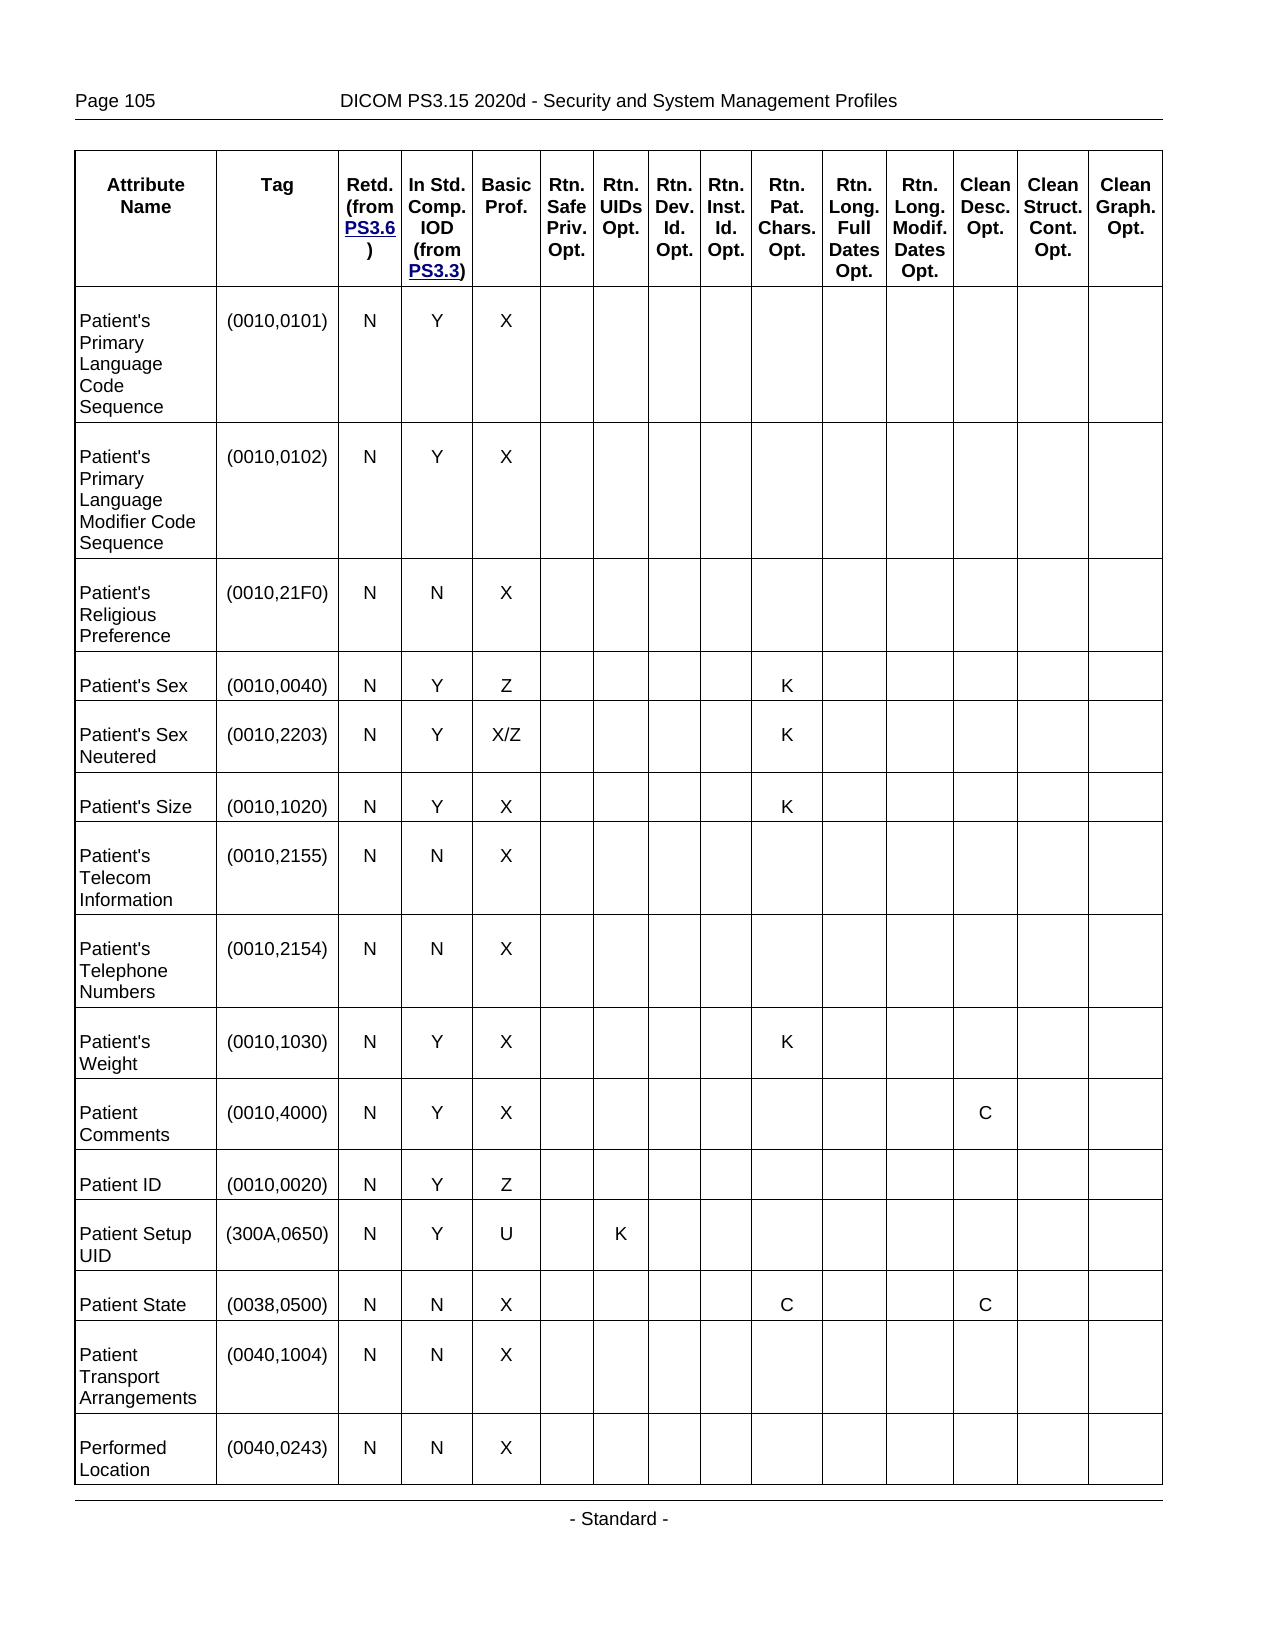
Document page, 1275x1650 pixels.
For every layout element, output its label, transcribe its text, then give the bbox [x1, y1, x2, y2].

table_cell [1018, 652, 1088, 700]
table_cell [887, 822, 953, 914]
table_cell [752, 1200, 822, 1270]
table_cell C [954, 1271, 1017, 1320]
table_cell [1089, 1079, 1162, 1149]
table_cell N [339, 1200, 401, 1270]
table_cell [887, 1079, 953, 1149]
table_cell [954, 1414, 1017, 1484]
table_cell [1089, 1200, 1162, 1270]
table_cell [1089, 1414, 1162, 1484]
table_cell Patient's Primary Language Code Sequence [76, 287, 216, 422]
table_cell [1089, 1321, 1162, 1413]
table_cell N [339, 1008, 401, 1078]
table_cell C [954, 1079, 1017, 1149]
table_cell Patient's Sex Neutered [76, 701, 216, 772]
table_cell [823, 559, 886, 651]
table_cell [594, 915, 648, 1007]
table_cell X [473, 1008, 540, 1078]
table_cell [1089, 652, 1162, 700]
table_cell [649, 1079, 700, 1149]
table_cell [649, 559, 700, 651]
table_cell [823, 701, 886, 772]
table_cell [594, 822, 648, 914]
table_cell [752, 559, 822, 651]
table_cell [541, 1271, 593, 1320]
table_cell [823, 1271, 886, 1320]
table_header Basic Prof. [473, 151, 540, 286]
table_cell [541, 1321, 593, 1413]
table_cell [541, 1200, 593, 1270]
table_cell Y [402, 773, 472, 821]
table_cell N [339, 1321, 401, 1413]
table_cell Y [402, 1008, 472, 1078]
table_cell [701, 1079, 751, 1149]
table_cell X [473, 559, 540, 651]
table_cell [954, 701, 1017, 772]
table_cell [594, 1150, 648, 1199]
table_cell N [339, 559, 401, 651]
table_cell K [594, 1200, 648, 1270]
table_cell [752, 915, 822, 1007]
table_cell N [402, 822, 472, 914]
table_cell N [339, 1414, 401, 1484]
table_cell Y [402, 1150, 472, 1199]
table_cell (0010,0101) [217, 287, 338, 422]
table_cell [649, 822, 700, 914]
table_cell (0010,2155) [217, 822, 338, 914]
table_cell [701, 1271, 751, 1320]
table_cell N [402, 1271, 472, 1320]
table_cell [649, 701, 700, 772]
table_cell [1089, 773, 1162, 821]
table_header Rtn. Inst. Id. Opt. [701, 151, 751, 286]
table_cell [541, 915, 593, 1007]
table_header Rtn. Dev. Id. Opt. [649, 151, 700, 286]
table_cell [1018, 1414, 1088, 1484]
table_cell [1018, 915, 1088, 1007]
table_cell Y [402, 287, 472, 422]
table_cell N [339, 1079, 401, 1149]
table_cell [649, 915, 700, 1007]
table_cell Y [402, 423, 472, 558]
table_cell [649, 1200, 700, 1270]
table_cell N [402, 559, 472, 651]
table_cell N [339, 1150, 401, 1199]
table_cell [887, 1200, 953, 1270]
table_cell [954, 773, 1017, 821]
table_cell Patient Comments [76, 1079, 216, 1149]
table_cell [594, 423, 648, 558]
table_cell [701, 1200, 751, 1270]
table_cell [701, 559, 751, 651]
table_cell [649, 1321, 700, 1413]
table_cell [1018, 287, 1088, 422]
table_cell Z [473, 652, 540, 700]
table_cell N [339, 287, 401, 422]
table_cell [594, 1321, 648, 1413]
table_cell [823, 287, 886, 422]
table_cell Patient's Religious Preference [76, 559, 216, 651]
table_cell (0010,0102) [217, 423, 338, 558]
table_header Rtn. UIDs Opt. [594, 151, 648, 286]
table_cell [649, 652, 700, 700]
table_cell Y [402, 701, 472, 772]
table_header Clean Desc. Opt. [954, 151, 1017, 286]
table_cell X [473, 1321, 540, 1413]
table_cell [541, 822, 593, 914]
table_cell [887, 915, 953, 1007]
table_cell [701, 652, 751, 700]
table_cell [649, 1150, 700, 1199]
table_header Retd. (from PS3.6) [339, 151, 401, 286]
table_header Rtn. Long. Full Dates Opt. [823, 151, 886, 286]
table_cell [541, 1150, 593, 1199]
table_cell [701, 915, 751, 1007]
table_cell [594, 701, 648, 772]
table_cell [1089, 287, 1162, 422]
table_cell [752, 1321, 822, 1413]
table_cell K [752, 652, 822, 700]
table_cell [701, 773, 751, 821]
table_cell [752, 1414, 822, 1484]
table_cell [1018, 423, 1088, 558]
table_cell [823, 1079, 886, 1149]
table_header Rtn. Safe Priv. Opt. [541, 151, 593, 286]
table_cell [954, 1321, 1017, 1413]
table_cell [649, 423, 700, 558]
table_cell X [473, 822, 540, 914]
table_cell [954, 287, 1017, 422]
table_cell (0010,2203) [217, 701, 338, 772]
table_cell Patient's Weight [76, 1008, 216, 1078]
table_cell [1089, 822, 1162, 914]
table_cell (300A,0650) [217, 1200, 338, 1270]
table_cell X [473, 287, 540, 422]
table_cell [1089, 1150, 1162, 1199]
table_cell [541, 701, 593, 772]
table_cell [1018, 1321, 1088, 1413]
table_cell [1089, 1271, 1162, 1320]
table_cell [823, 423, 886, 558]
table_cell [752, 1150, 822, 1199]
table_cell [823, 652, 886, 700]
table_cell [887, 287, 953, 422]
table_cell [954, 1008, 1017, 1078]
table_cell [887, 1414, 953, 1484]
table_cell [823, 822, 886, 914]
table_cell [887, 1008, 953, 1078]
table_cell Z [473, 1150, 540, 1199]
table_cell Y [402, 1200, 472, 1270]
table_cell [887, 1271, 953, 1320]
table_cell U [473, 1200, 540, 1270]
table_cell X [473, 773, 540, 821]
table_cell K [752, 1008, 822, 1078]
table_cell [1089, 1008, 1162, 1078]
table_cell [823, 1200, 886, 1270]
table_cell (0010,4000) [217, 1079, 338, 1149]
table_cell [1018, 1200, 1088, 1270]
table_cell [1018, 773, 1088, 821]
table_cell Y [402, 1079, 472, 1149]
table_cell X [473, 915, 540, 1007]
table_cell [594, 1414, 648, 1484]
table_cell [1018, 822, 1088, 914]
table_cell [594, 1008, 648, 1078]
table_cell X [473, 1271, 540, 1320]
table_cell [1018, 1008, 1088, 1078]
table_cell [701, 287, 751, 422]
table_cell Patient's Size [76, 773, 216, 821]
table_cell [752, 423, 822, 558]
table_cell N [339, 701, 401, 772]
table_cell [954, 423, 1017, 558]
table_cell [701, 1321, 751, 1413]
table_cell N [339, 822, 401, 914]
table_cell [541, 1414, 593, 1484]
table_cell (0038,0500) [217, 1271, 338, 1320]
table_cell [954, 652, 1017, 700]
table_cell [823, 773, 886, 821]
table_cell Patient Transport Arrangements [76, 1321, 216, 1413]
table_cell [1018, 1150, 1088, 1199]
table_cell X [473, 1414, 540, 1484]
table_cell X/Z [473, 701, 540, 772]
table_cell [887, 652, 953, 700]
table_cell K [752, 773, 822, 821]
table_header Attribute Name [76, 151, 216, 286]
table_cell [701, 423, 751, 558]
table_cell N [339, 423, 401, 558]
table_cell [594, 652, 648, 700]
table_cell [701, 1008, 751, 1078]
table_cell [954, 559, 1017, 651]
table_cell [823, 915, 886, 1007]
table_cell [752, 287, 822, 422]
table_cell (0010,1020) [217, 773, 338, 821]
table_cell [649, 773, 700, 821]
table_cell [649, 1271, 700, 1320]
table_cell [752, 1079, 822, 1149]
table_cell [1018, 1271, 1088, 1320]
table_cell N [339, 1271, 401, 1320]
table_cell [823, 1008, 886, 1078]
table_cell [887, 1321, 953, 1413]
table_cell [701, 1414, 751, 1484]
table_cell [541, 287, 593, 422]
table_cell [823, 1150, 886, 1199]
table_cell [954, 915, 1017, 1007]
table_cell X [473, 1079, 540, 1149]
table_header Rtn. Pat. Chars. Opt. [752, 151, 822, 286]
table_cell [541, 773, 593, 821]
table_cell C [752, 1271, 822, 1320]
table_header Clean Struct. Cont. Opt. [1018, 151, 1088, 286]
table_cell [887, 559, 953, 651]
table_cell N [339, 652, 401, 700]
table_cell [541, 559, 593, 651]
table_cell [887, 423, 953, 558]
table_header Rtn. Long. Modif. Dates Opt. [887, 151, 953, 286]
table_cell (0010,0020) [217, 1150, 338, 1199]
table_cell Patient Setup UID [76, 1200, 216, 1270]
table_cell Patient's Sex [76, 652, 216, 700]
table_cell [541, 423, 593, 558]
table_cell [594, 1079, 648, 1149]
table_cell [594, 1271, 648, 1320]
table_cell [887, 1150, 953, 1199]
table_cell [1018, 1079, 1088, 1149]
table_cell [649, 1414, 700, 1484]
table_header Tag [217, 151, 338, 286]
table_cell (0040,1004) [217, 1321, 338, 1413]
table_cell (0010,0040) [217, 652, 338, 700]
table_cell [541, 1079, 593, 1149]
table_cell [752, 822, 822, 914]
table_cell (0010,21F0) [217, 559, 338, 651]
table_header Clean Graph. Opt. [1089, 151, 1162, 286]
table_header In Std. Comp. IOD (from PS3.3) [402, 151, 472, 286]
table_cell X [473, 423, 540, 558]
table_cell (0010,2154) [217, 915, 338, 1007]
table_cell [1018, 559, 1088, 651]
table_cell [701, 822, 751, 914]
table_cell [887, 701, 953, 772]
table_cell [594, 559, 648, 651]
table_cell Patient's Telecom Information [76, 822, 216, 914]
table_cell [594, 773, 648, 821]
table_cell [649, 1008, 700, 1078]
table_cell Patient State [76, 1271, 216, 1320]
table_cell N [402, 1414, 472, 1484]
table_cell [594, 287, 648, 422]
table_cell K [752, 701, 822, 772]
table_cell N [339, 915, 401, 1007]
table_cell [1089, 559, 1162, 651]
table_cell Performed Location [76, 1414, 216, 1484]
table_cell [541, 652, 593, 700]
table_cell [649, 287, 700, 422]
table_cell [1089, 915, 1162, 1007]
table_cell [1089, 423, 1162, 558]
table_cell Patient's Telephone Numbers [76, 915, 216, 1007]
table_cell Patient ID [76, 1150, 216, 1199]
table_cell Y [402, 652, 472, 700]
table_cell [954, 1200, 1017, 1270]
table_cell [823, 1321, 886, 1413]
table_cell (0010,1030) [217, 1008, 338, 1078]
table_cell [701, 1150, 751, 1199]
table_cell [541, 1008, 593, 1078]
table_cell N [402, 1321, 472, 1413]
table_cell [887, 773, 953, 821]
table_cell [954, 822, 1017, 914]
table_cell N [339, 773, 401, 821]
table_cell [701, 701, 751, 772]
table_cell [954, 1150, 1017, 1199]
table_cell (0040,0243) [217, 1414, 338, 1484]
table_cell [823, 1414, 886, 1484]
table_cell [1089, 701, 1162, 772]
table_cell N [402, 915, 472, 1007]
table_cell [1018, 701, 1088, 772]
table_cell Patient's Primary Language Modifier Code Sequence [76, 423, 216, 558]
